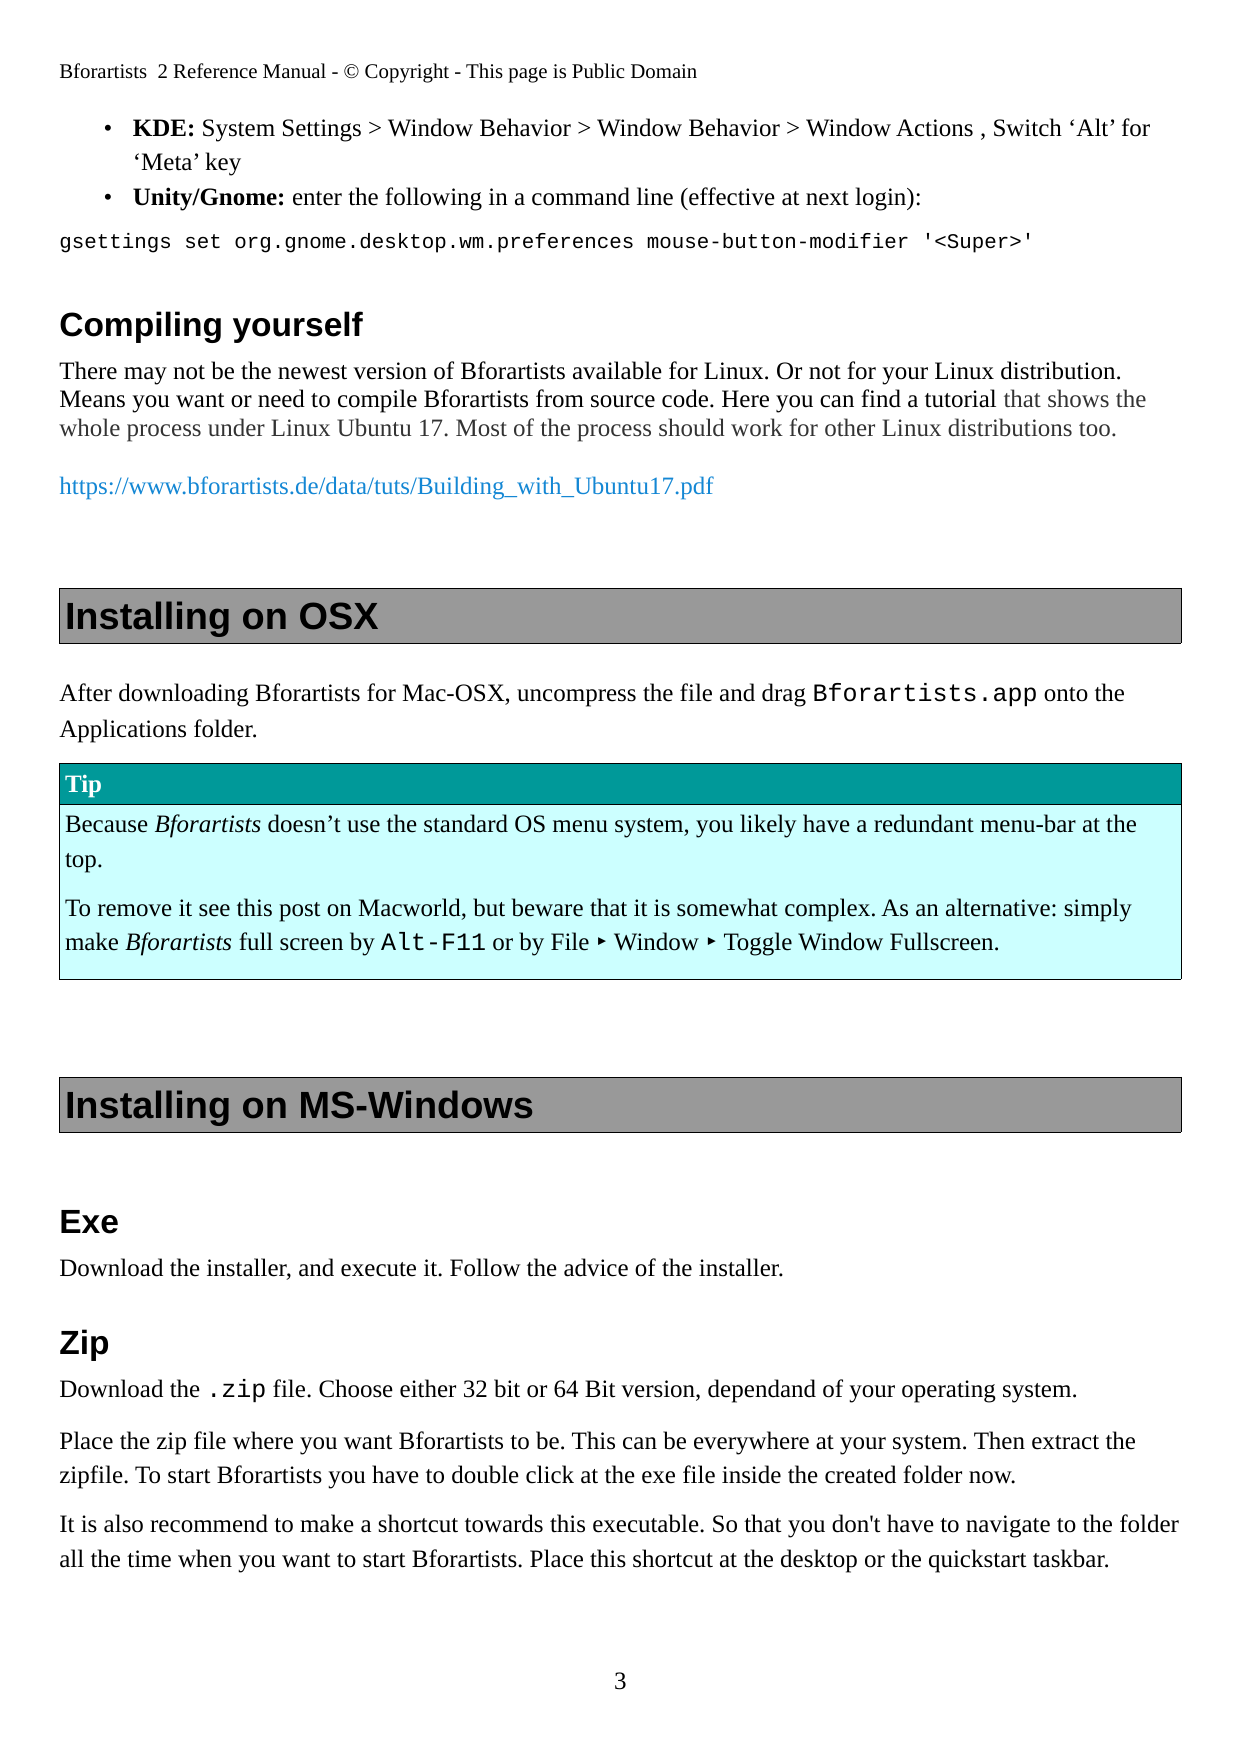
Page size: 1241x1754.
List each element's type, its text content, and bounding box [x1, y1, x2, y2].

list KDE: System Settings > Window Behavior > Window Behavior > Window Actions , Switch ‘Alt’ for ‘Meta’ key [103, 113, 1181, 176]
text After downloading Bforartists for Mac-OSX, uncompress the file and drag Bforartists.app onto the Applications folder. [59, 678, 1181, 743]
text Download the installer, and execute it. Follow the advice of the installer. [59, 1253, 1181, 1282]
text gsettings set org.gnome.desktop.wm.preferences mouse-button-modifier '<Super>' [59, 231, 1181, 254]
table_header Installing on OSX [60, 589, 1181, 643]
list Unity/Gnome: enter the following in a command line (effective at next login): [103, 182, 1181, 210]
subtitle Exe [59, 1202, 1181, 1241]
table_header Installing on MS-Windows [60, 1078, 1181, 1132]
table_header Tip [60, 764, 1181, 804]
text https://www.bforartists.de/data/tuts/Building_with_Ubuntu17.pdf [59, 471, 1181, 500]
table_cell Because Bforartists doesn’t use the standard OS menu system, you likely have a redundant menu-bar at the top. To remove it see this post on Macworld, but beware that it is somewhat complex. As an alternative: simply make Bforartists full screen by Alt-F11 or by File ‣ Window ‣ Toggle Window Fullscreen. [60, 805, 1181, 979]
subtitle Compiling yourself [59, 304, 1181, 343]
text There may not be the newest version of Bforartists available for Linux. Or not for your Linux distribution. Means you want or need to compile Bforartists from source code. Here you can find a tutorial that shows the whole process under Linux Ubuntu 17. Most of the process should work for other Linux distributions too. [59, 356, 1181, 442]
text Place the zip file where you want Bforartists to be. This can be everywhere at your system. Then extract the zipfile. To start Bforartists you have to double click at the exe file inside the created folder now. [59, 1426, 1181, 1489]
text Download the .zip file. Choose either 32 bit or 64 Bit version, dependand of your operating system. [59, 1374, 1181, 1405]
text It is also recommend to make a shortcut towards this executable. So that you don't have to navigate to the folder all the time when you want to start Bforartists. Place this shortcut at the desktop or the quickstart taskbar. [59, 1509, 1181, 1573]
subtitle Zip [59, 1323, 1181, 1362]
